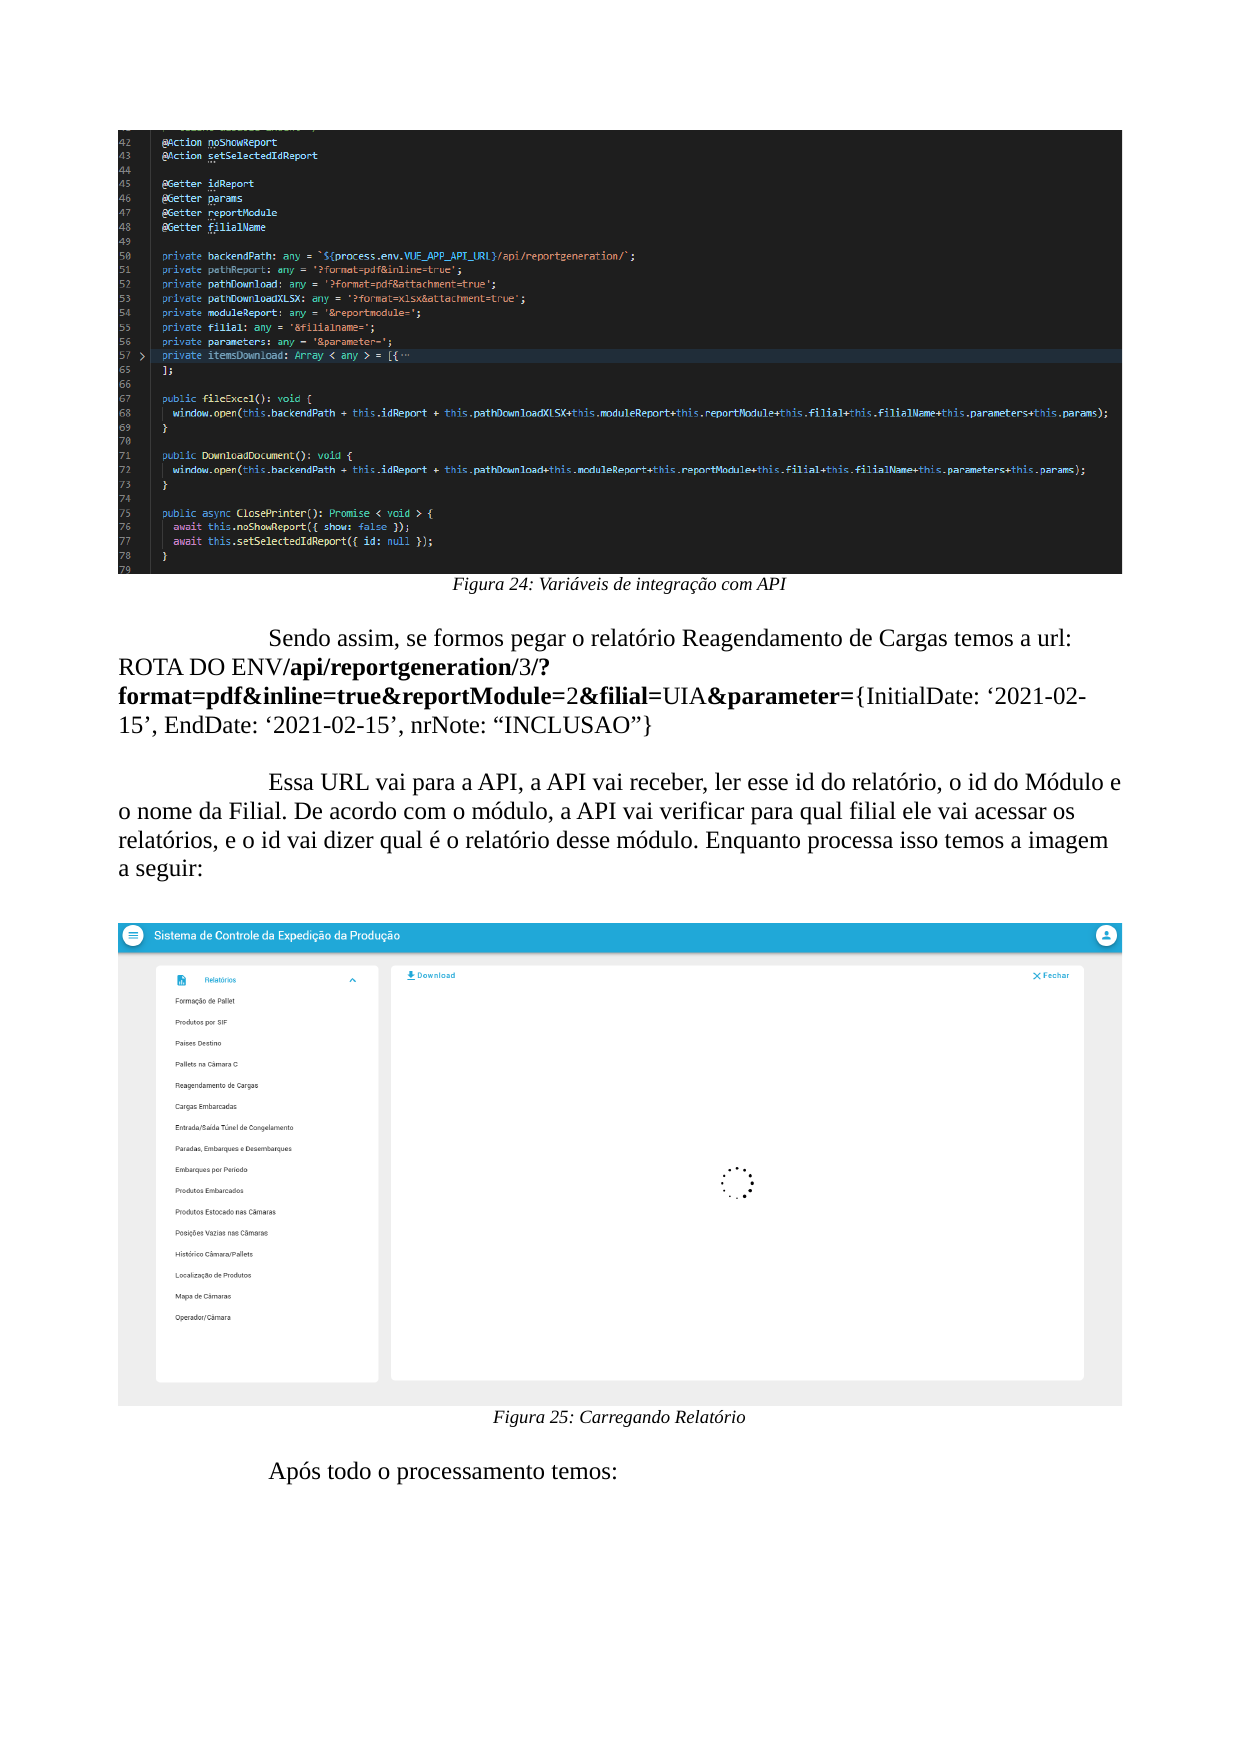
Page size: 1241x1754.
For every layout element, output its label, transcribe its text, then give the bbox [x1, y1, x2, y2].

picture [118, 130, 1123, 574]
text Figura 25: Carregando Relatório [118, 1406, 1122, 1427]
text ROTA DO ENV/api/reportgeneration/3/?format=pdf&inline=true&reportModule=2&filial=UIA&parameter={InitialDate: ‘2021-02-15’, EndDate: ‘2021-02-15’, nrNote: “INCLUSAO”} [118, 652, 1122, 738]
picture [118, 923, 1123, 1406]
text Sendo assim, se formos pegar o relatório Reagendamento de Cargas temos a url: [118, 623, 1122, 652]
text Figura 24: Variáveis de integração com API [118, 574, 1122, 595]
text Após todo o processamento temos: [118, 1456, 1122, 1484]
text Essa URL vai para a API, a API vai receber, ler esse id do relatório, o id do Módulo e o nome da Filial. De acordo com o módulo, a API vai verificar para qual filial ele vai acessar os relatórios, e o id vai dizer qual é o relatório desse módulo. Enquanto processa isso temos a imagem a seguir: [118, 767, 1122, 882]
